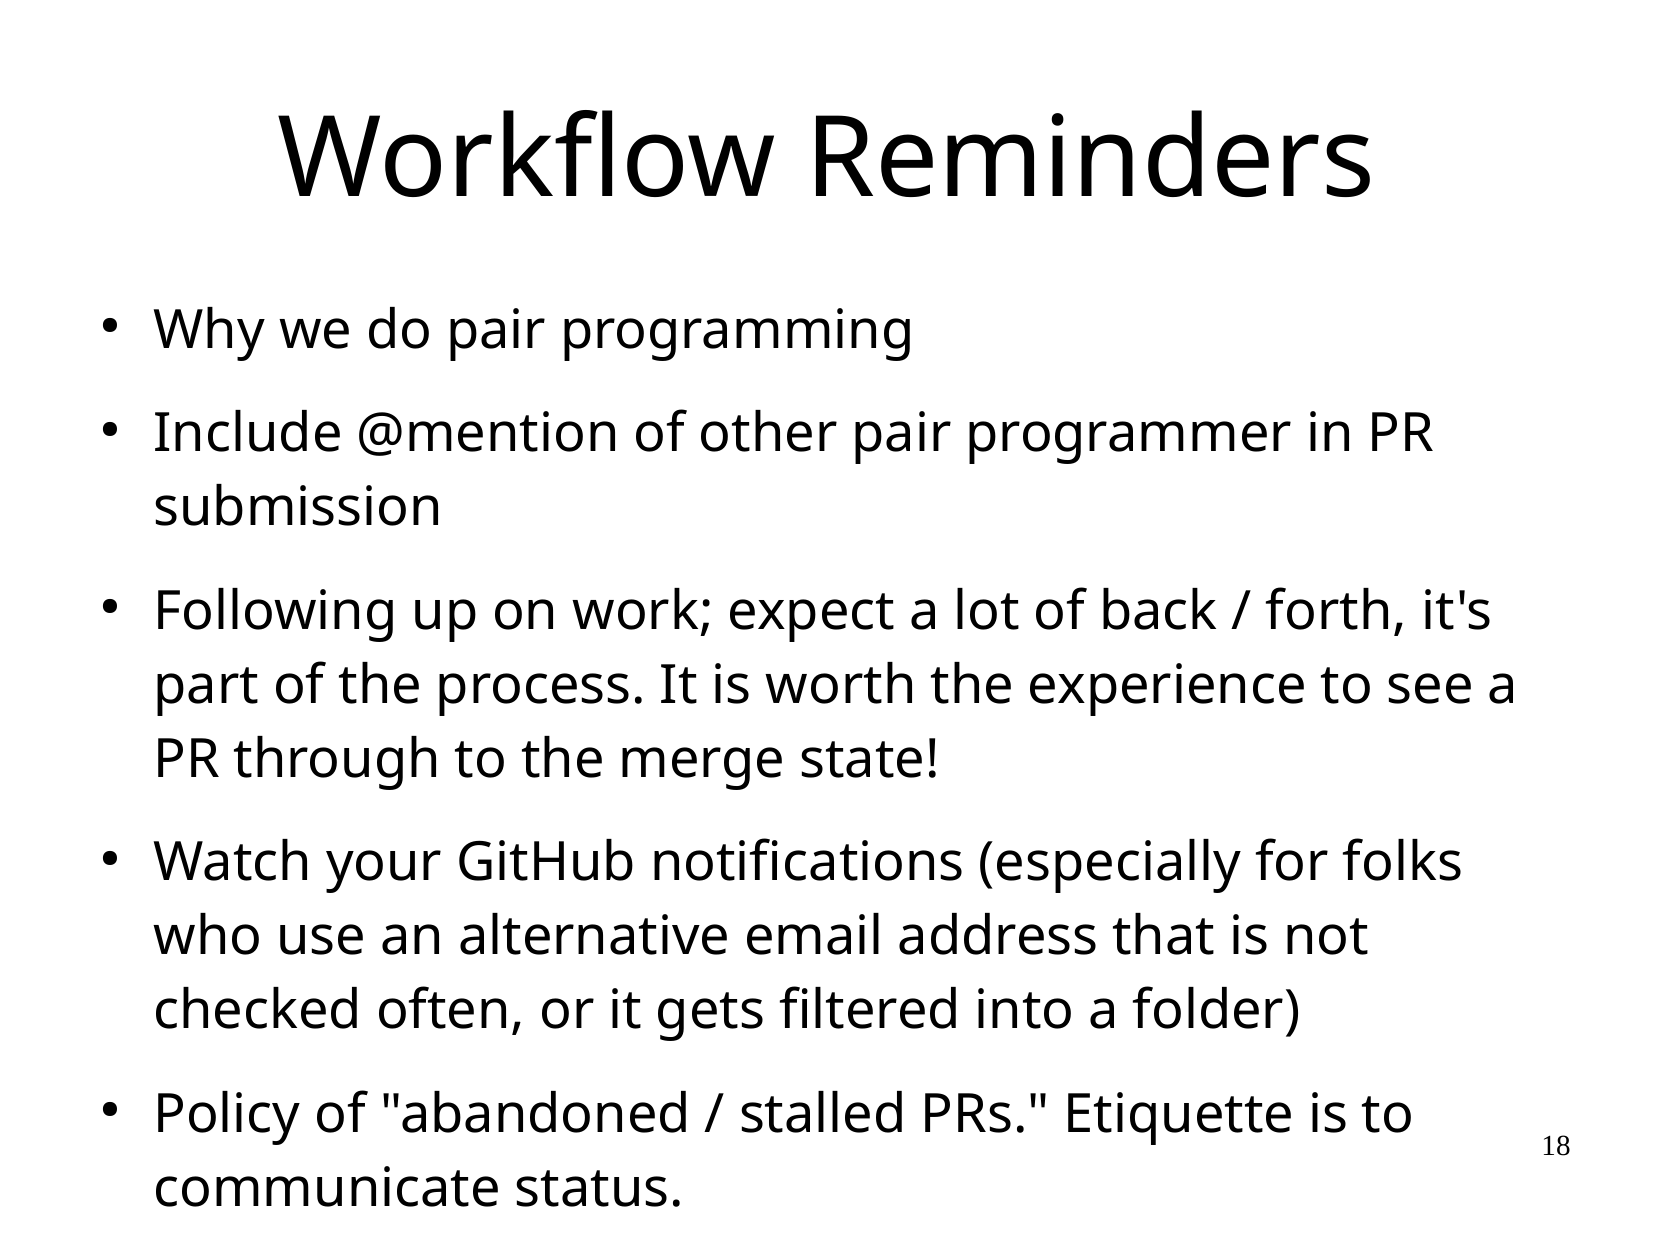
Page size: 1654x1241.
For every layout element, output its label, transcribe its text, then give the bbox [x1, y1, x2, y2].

title Workflow Reminders [82, 49, 1571, 257]
list Why we do pair programming Include @mention of other pair programmer in PR submission Following up on work; expect a lot of back / forth, it's part of the process. It is worth the experience to see a PR through to the merge state! Watch your GitHub notifications (especially for folks who use an alternative email address that is not checked often, or it gets filtered into a folder) Policy of "abandoned / stalled PRs." Etiquette is to communicate status. [82, 290, 1571, 1010]
